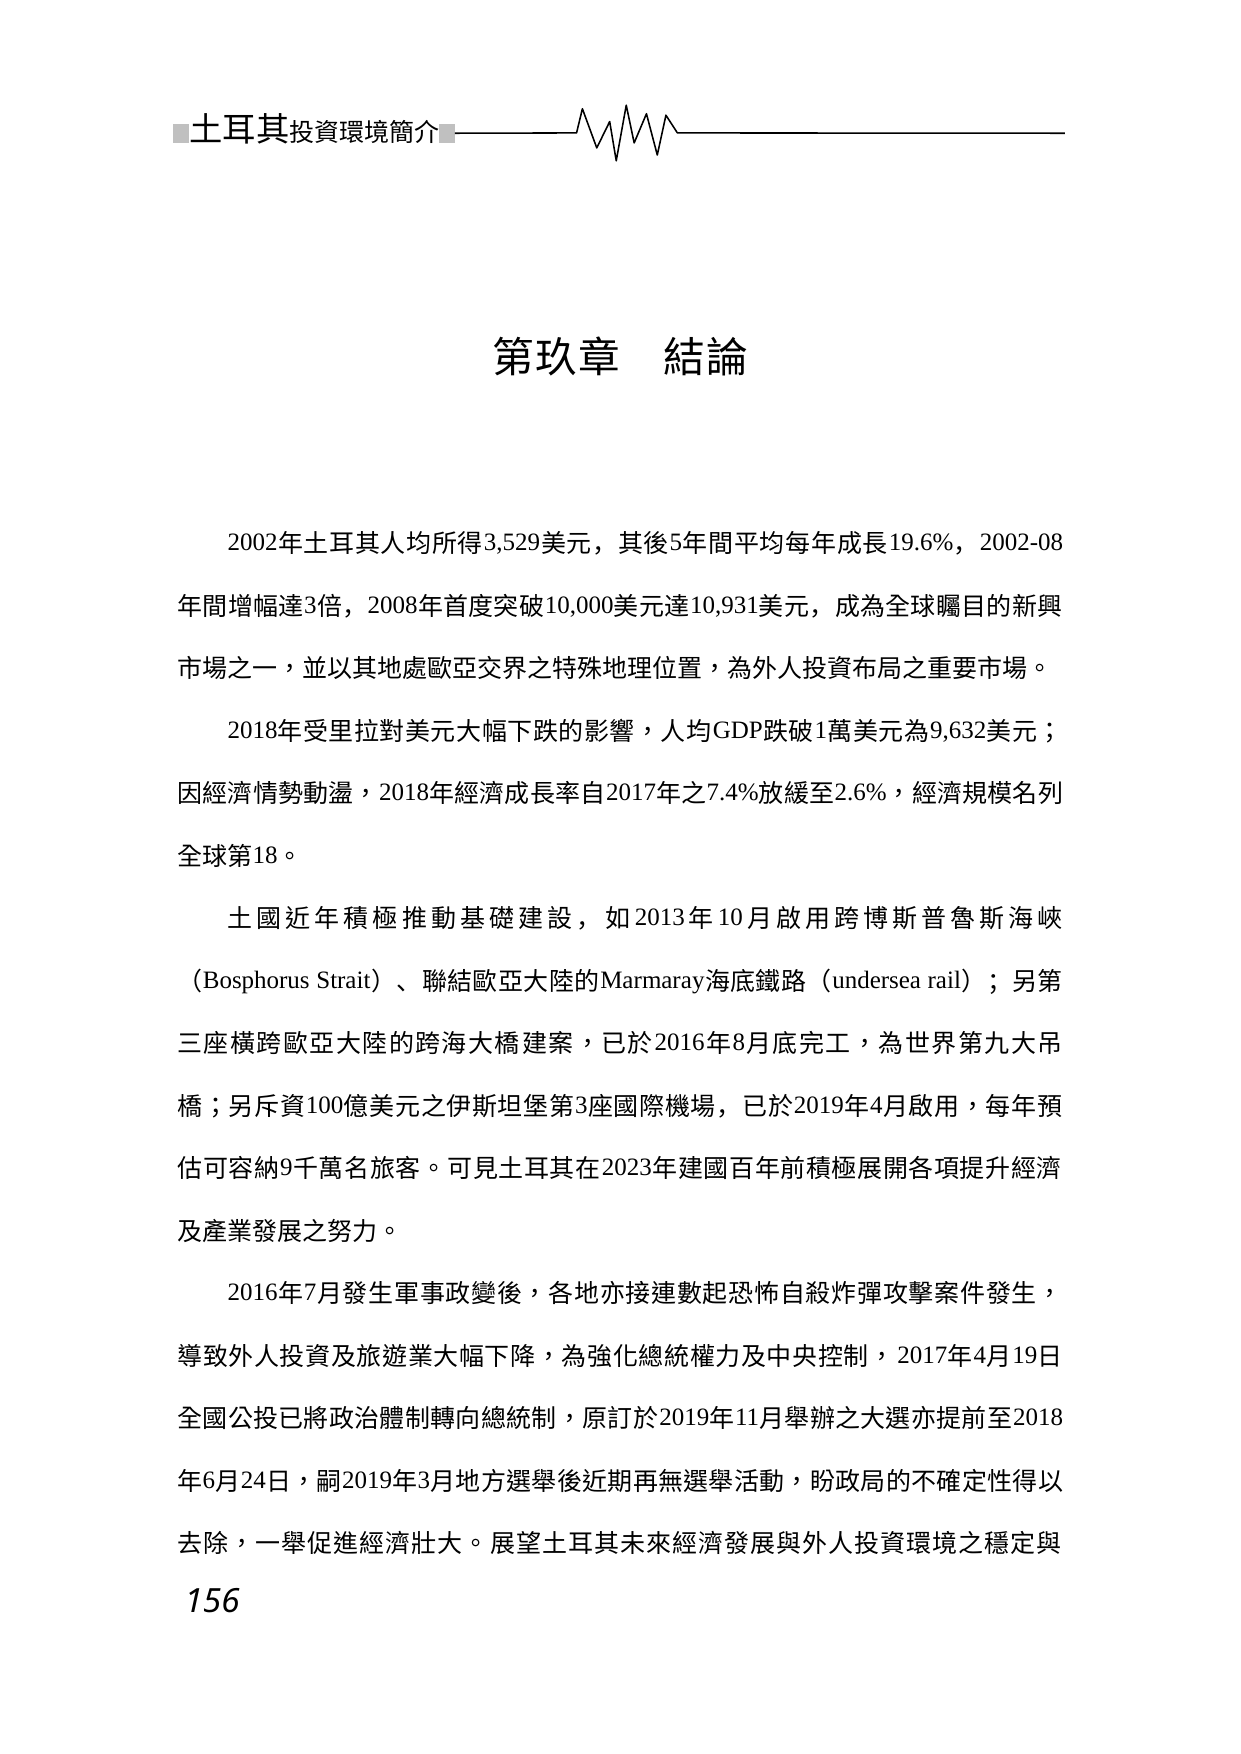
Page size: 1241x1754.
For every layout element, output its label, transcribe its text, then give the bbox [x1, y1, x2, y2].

text 2002年土耳其人均所得3,529美元，其後5年間平均每年成長19.6%，2002-08年間增幅達3倍，2008年首度突破10,000美元達10,931美元，成為全球矚目的新興市場之一，並以其地處歐亞交界之特殊地理位置，為外人投資布局之重要市場。 [177, 500, 1063, 688]
text 2018年受里拉對美元大幅下跌的影響，人均GDP跌破1萬美元為9,632美元；因經濟情勢動盪，2018年經濟成長率自2017年之7.4%放緩至2.6%，經濟規模名列全球第18。 [177, 688, 1063, 875]
text 土國近年積極推動基礎建設，如2013年10月啟用跨博斯普魯斯海峽（Bosphorus Strait）、聯結歐亞大陸的Marmaray海底鐵路（undersea rail）；另第三座橫跨歐亞大陸的跨海大橋建案，已於2016年8月底完工，為世界第九大吊橋；另斥資100億美元之伊斯坦堡第3座國際機場，已於2019年4月啟用，每年預估可容納9千萬名旅客。可見土耳其在2023年建國百年前積極展開各項提升經濟及產業發展之努力。 [177, 875, 1063, 1250]
text 2016年7月發生軍事政變後，各地亦接連數起恐怖自殺炸彈攻擊案件發生，導致外人投資及旅遊業大幅下降，為強化總統權力及中央控制，2017年4月19日全國公投已將政治體制轉向總統制，原訂於2019年11月舉辦之大選亦提前至2018年6月24日，嗣2019年3月地方選舉後近期再無選舉活動，盼政局的不確定性得以去除，一舉促進經濟壯大。展望土耳其未來經濟發展與外人投資環境之穩定與 [177, 1250, 1063, 1563]
text 第玖章 結論 [177, 313, 1063, 375]
